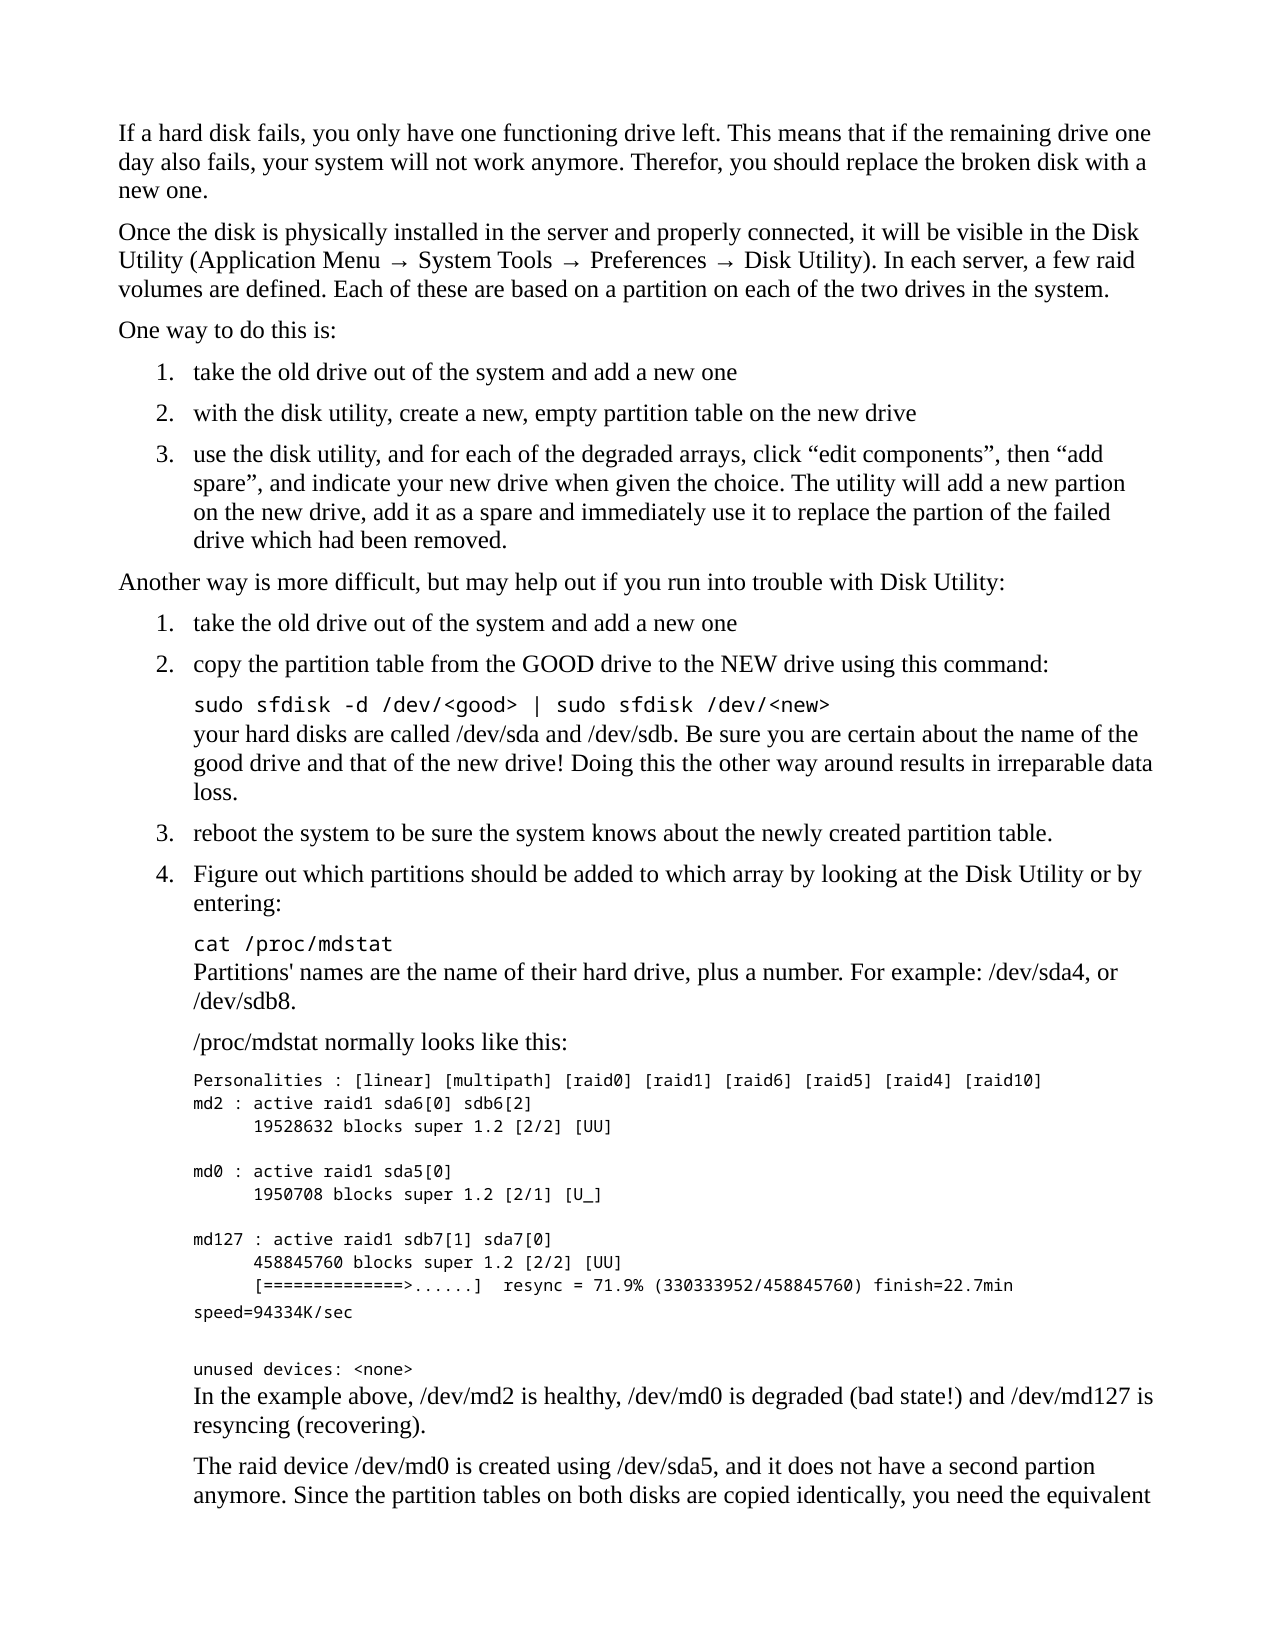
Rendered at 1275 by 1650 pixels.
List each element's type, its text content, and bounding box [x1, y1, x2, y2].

list Personalities : [linear] [multipath] [raid0] [raid1] [raid6] [raid5] [raid4] [raid10] [156, 1069, 1157, 1091]
list cat /proc/mdstat [156, 929, 1157, 957]
list In the example above, /dev/md2 is healthy, /dev/md0 is degraded (bad state!) and /dev/md127 is resyncing (recovering). [156, 1381, 1157, 1439]
list reboot the system to be sure the system knows about the newly created partition table. [156, 818, 1157, 847]
list 1950708 blocks super 1.2 [2/1] [U_] [156, 1182, 1157, 1205]
list The raid device /dev/md0 is created using /dev/sda5, and it does not have a second partion anymore. Since the partition tables on both disks are copied identically, you need the equivalent [156, 1451, 1157, 1509]
list 458845760 blocks super 1.2 [2/2] [UU] [156, 1250, 1157, 1273]
list unused devices: <none> [156, 1353, 1157, 1381]
list md2 : active raid1 sda6[0] sdb6[2] [156, 1091, 1157, 1114]
list take the old drive out of the system and add a new one [156, 357, 1157, 386]
text Once the disk is physically installed in the server and properly connected, it will be visible in the Disk Utility (Application Menu → System Tools → Preferences → Disk Utility). In each server, a few raid volumes are defined. Each of these are based on a partition on each of the two drives in the system. [118, 217, 1157, 303]
text If a hard disk fails, you only have one functioning drive left. This means that if the remaining drive one day also fails, your system will not work anymore. Therefor, you should replace the broken disk with a new one. [118, 118, 1157, 204]
list 19528632 blocks super 1.2 [2/2] [UU] [156, 1114, 1157, 1137]
list your hard disks are called /dev/sda and /dev/sdb. Be sure you are certain about the name of the good drive and that of the new drive! Doing this the other way around results in irreparable data loss. [156, 719, 1157, 805]
list /proc/mdstat normally looks like this: [156, 1027, 1157, 1056]
list with the disk utility, create a new, empty partition table on the new drive [156, 398, 1157, 427]
list Figure out which partitions should be added to which array by looking at the Disk Utility or by entering: [156, 859, 1157, 917]
text One way to do this is: [118, 316, 1157, 344]
list sudo sfdisk -d /dev/<good> | sudo sfdisk /dev/<new> [156, 691, 1157, 719]
list md0 : active raid1 sda5[0] [156, 1159, 1157, 1182]
list [==============>......] resync = 71.9% (330333952/458845760) finish=22.7min speed=94334K/sec [156, 1273, 1157, 1324]
text Another way is more difficult, but may help out if you run into trouble with Disk Utility: [118, 567, 1157, 596]
list Partitions' names are the name of their hard drive, plus a number. For example: /dev/sda4, or /dev/sdb8. [156, 957, 1157, 1015]
list copy the partition table from the GOOD drive to the NEW drive using this command: [156, 649, 1157, 678]
list take the old drive out of the system and add a new one [156, 608, 1157, 637]
list use the disk utility, and for each of the degraded arrays, click “edit components”, then “add spare”, and indicate your new drive when given the choice. The utility will add a new partion on the new drive, add it as a spare and immediately use it to replace the partion of the failed drive which had been removed. [156, 439, 1157, 554]
list md127 : active raid1 sdb7[1] sda7[0] [156, 1228, 1157, 1250]
